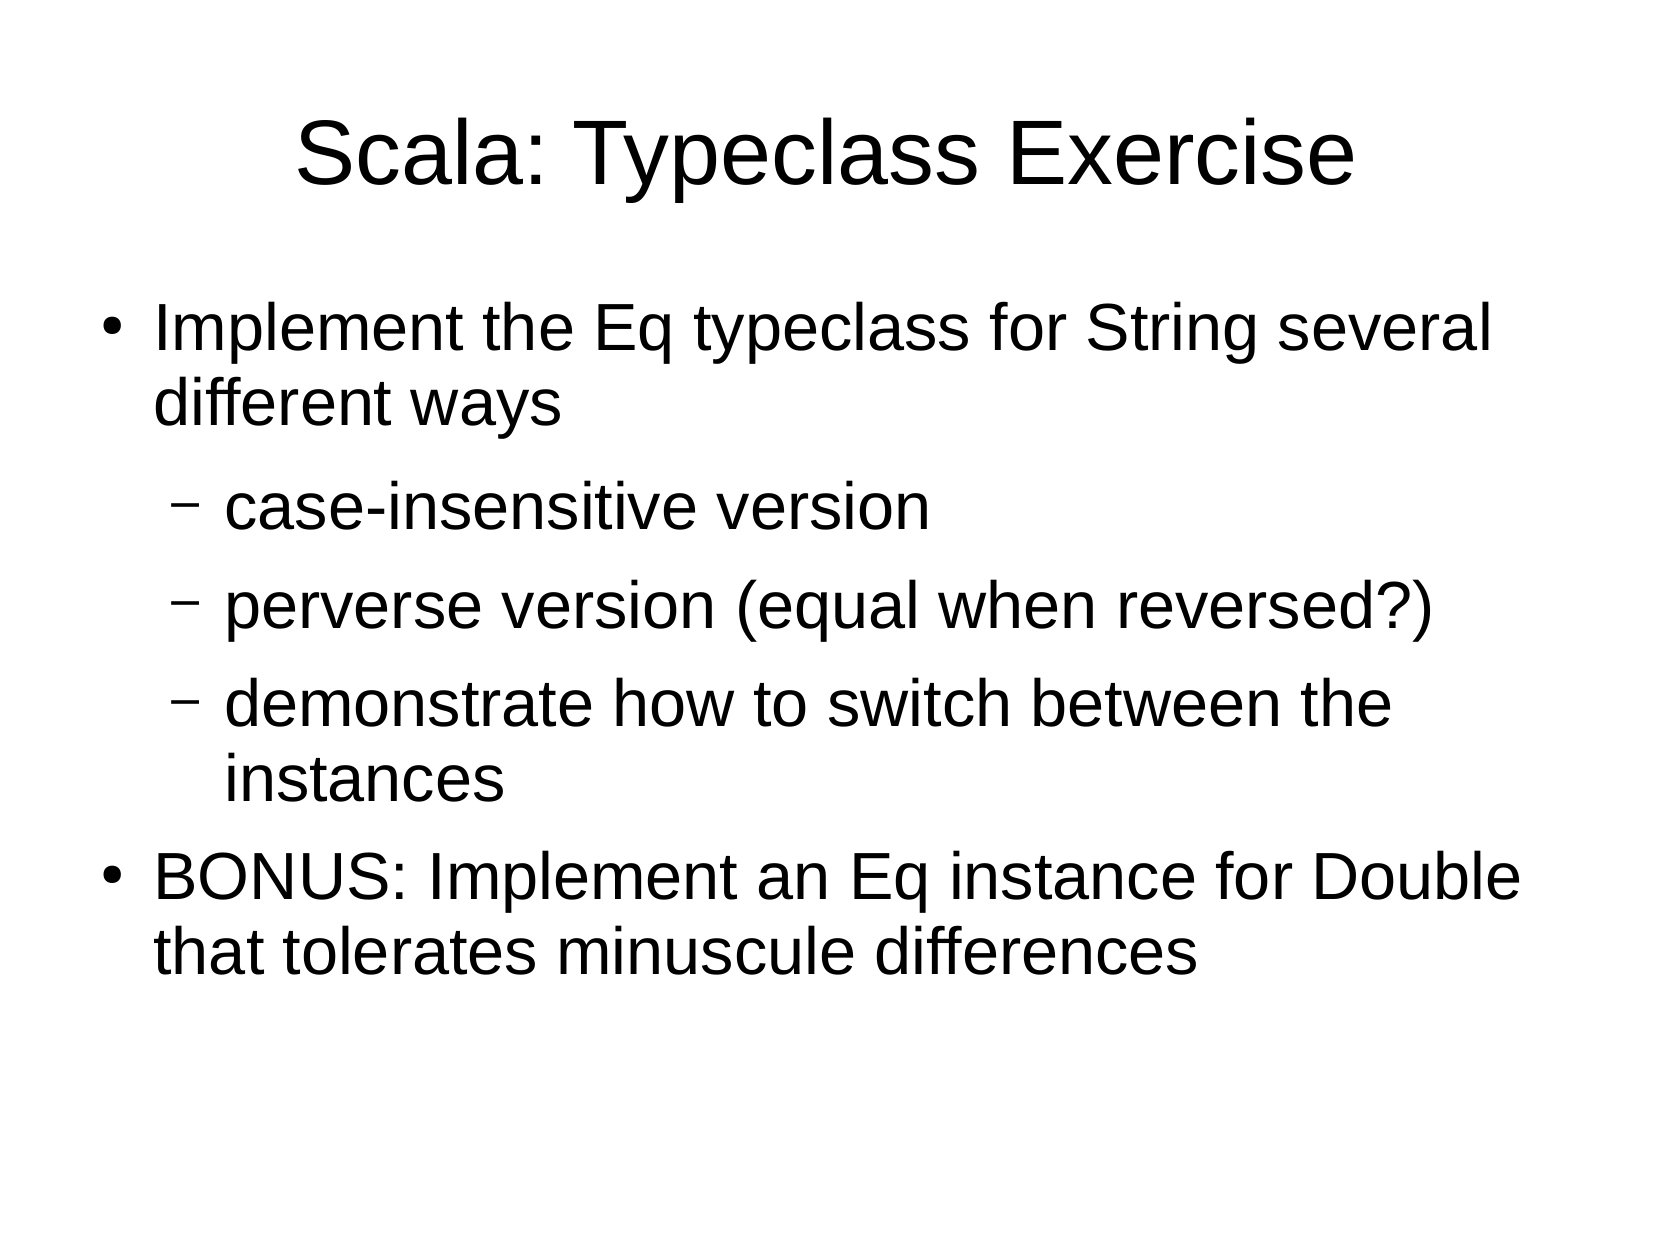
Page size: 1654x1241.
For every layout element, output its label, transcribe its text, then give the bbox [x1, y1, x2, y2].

list Implement the Eq typeclass for String several different ways case-insensitive version perverse version (equal when reversed?) demonstrate how to switch between the instances BONUS: Implement an Eq instance for Double that tolerates minuscule differences [82, 290, 1571, 1010]
title Scala: Typeclass Exercise [82, 49, 1571, 257]
